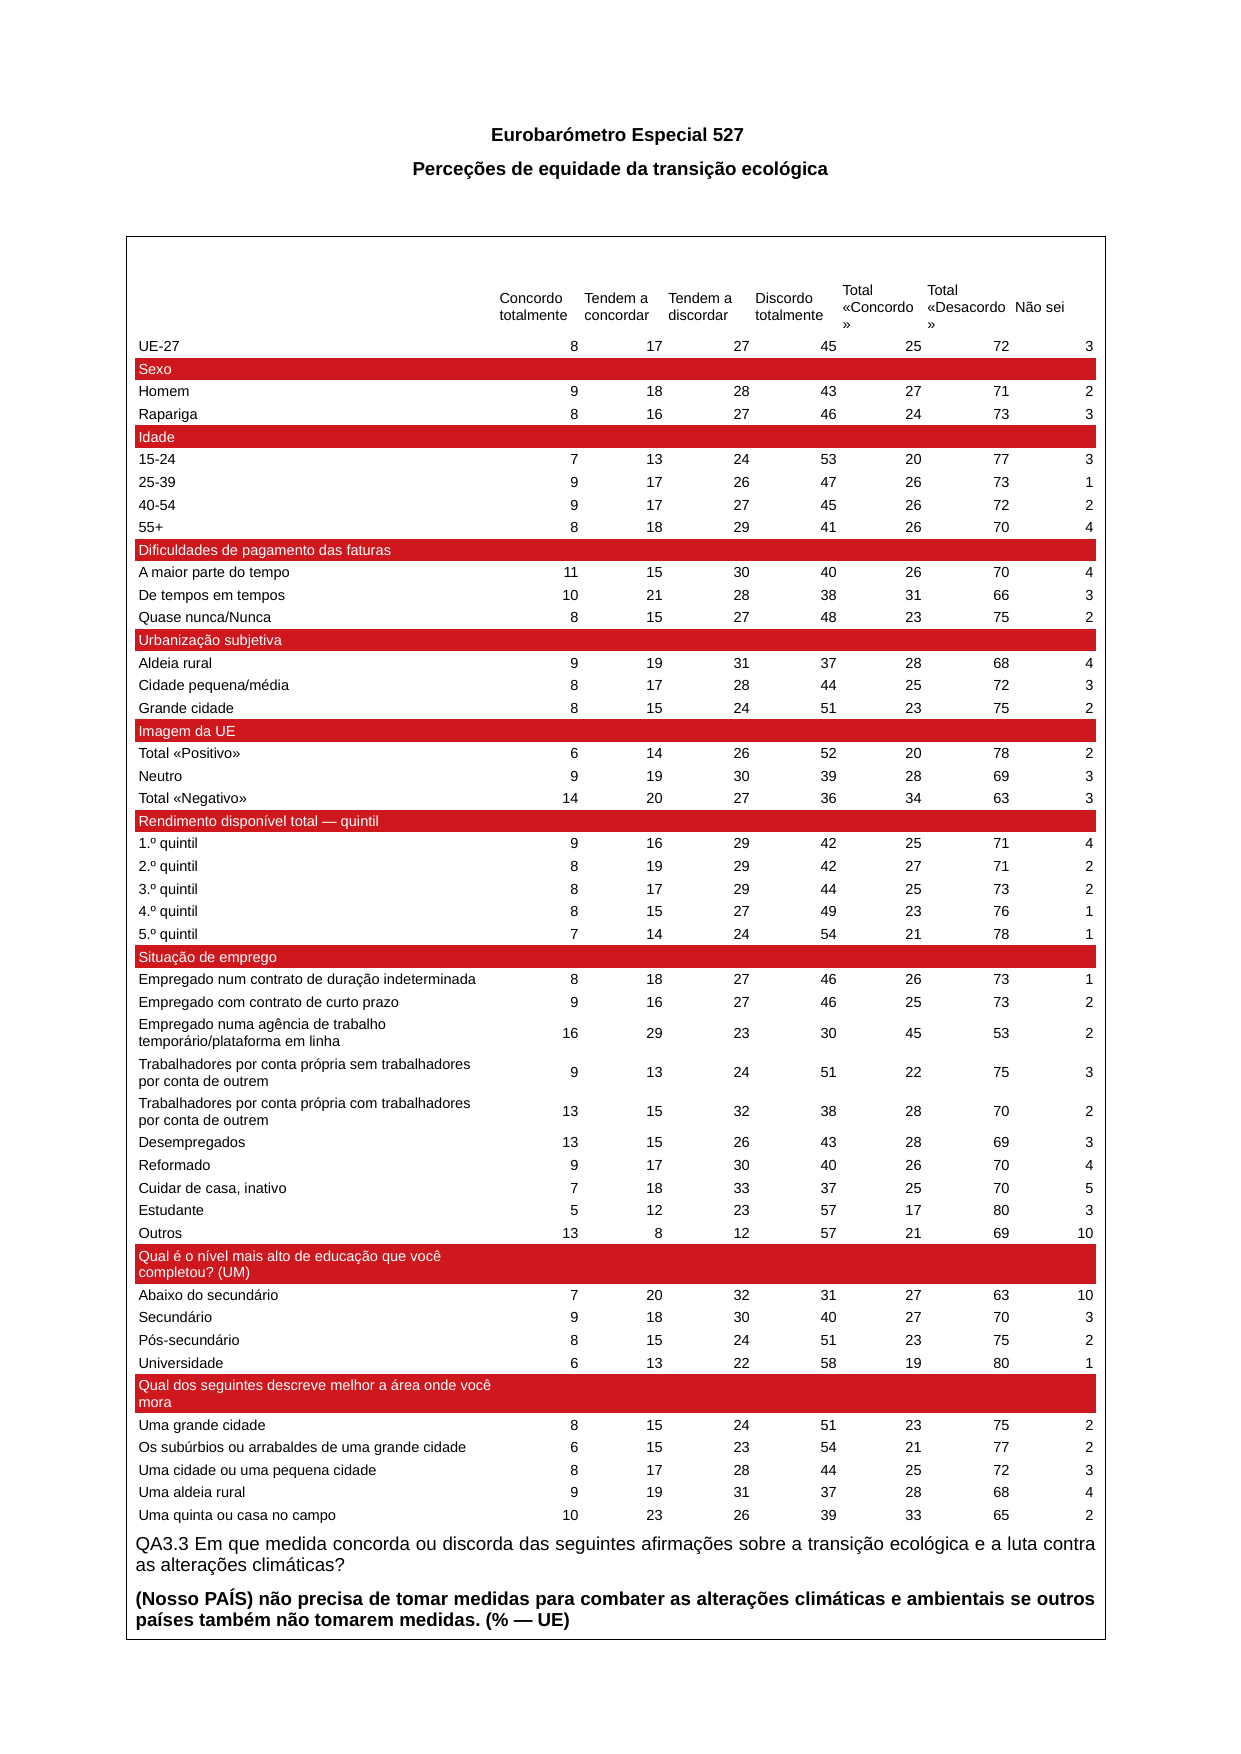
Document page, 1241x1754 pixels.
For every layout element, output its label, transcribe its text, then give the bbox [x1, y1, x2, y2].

table_cell 73 [924, 968, 1012, 991]
table_cell 25 [839, 878, 924, 900]
table_cell 47 [752, 471, 839, 493]
table_cell 12 [665, 1222, 752, 1244]
table_cell 32 [665, 1284, 752, 1306]
table_cell 29 [581, 1013, 665, 1052]
table_cell [581, 629, 665, 651]
table_cell 26 [839, 1154, 924, 1176]
table_cell 15 [581, 1092, 665, 1131]
table_cell 15-24 [135, 448, 496, 471]
table_cell 3 [1012, 335, 1096, 358]
table_cell 7 [496, 1284, 581, 1306]
table_cell 28 [665, 584, 752, 606]
table_cell [924, 1374, 1012, 1413]
table_cell [839, 1244, 924, 1284]
table_cell 21 [581, 584, 665, 606]
table_cell [581, 1244, 665, 1284]
table_cell [1012, 719, 1096, 742]
table_cell 18 [581, 1306, 665, 1329]
table_cell 27 [665, 991, 752, 1013]
table_cell 33 [839, 1504, 924, 1526]
table_cell [752, 358, 839, 380]
table_cell [665, 539, 752, 561]
table_cell 8 [496, 403, 581, 425]
table_cell 26 [839, 471, 924, 493]
table_cell 9 [496, 380, 581, 403]
table_cell 26 [839, 561, 924, 584]
table_cell 80 [924, 1351, 1012, 1374]
table_cell 34 [839, 787, 924, 810]
table_cell 31 [665, 1481, 752, 1504]
table_cell 57 [752, 1222, 839, 1244]
table_cell [496, 425, 581, 448]
table_cell [752, 629, 839, 651]
table_cell 40 [752, 561, 839, 584]
table_cell 12 [581, 1199, 665, 1222]
table_cell Dificuldades de pagamento das faturas [135, 539, 496, 561]
table_cell 1.º quintil [135, 832, 496, 855]
table_cell 19 [581, 765, 665, 787]
table_cell [581, 425, 665, 448]
table_header Total «Concordo» [839, 279, 924, 335]
table_header Tendem a concordar [581, 279, 665, 335]
table_cell 13 [496, 1222, 581, 1244]
table_cell 6 [496, 1436, 581, 1459]
table_cell 1 [1012, 923, 1096, 945]
table_cell 72 [924, 674, 1012, 697]
table_cell 2 [1012, 606, 1096, 629]
table_cell 68 [924, 651, 1012, 674]
table_cell [839, 945, 924, 968]
table_cell 27 [665, 787, 752, 810]
table_cell 33 [665, 1176, 752, 1199]
table_cell 28 [839, 765, 924, 787]
table_cell [924, 539, 1012, 561]
table_cell 29 [665, 855, 752, 877]
table_cell 13 [581, 448, 665, 471]
table_cell 2 [1012, 742, 1096, 764]
table_cell 8 [496, 335, 581, 358]
table_cell 13 [496, 1131, 581, 1154]
table_cell [752, 719, 839, 742]
table_cell 25 [839, 1459, 924, 1481]
table_cell Cidade pequena/média [135, 674, 496, 697]
table_cell 28 [839, 1131, 924, 1154]
table_cell 11 [496, 561, 581, 584]
table_cell 38 [752, 1092, 839, 1131]
table_cell [496, 629, 581, 651]
table_cell 77 [924, 1436, 1012, 1459]
table_cell [1012, 358, 1096, 380]
table_cell 28 [839, 1092, 924, 1131]
table_cell 70 [924, 516, 1012, 538]
table_cell 21 [839, 1222, 924, 1244]
table_cell 51 [752, 1414, 839, 1436]
table_cell 78 [924, 923, 1012, 945]
table_cell Urbanização subjetiva [135, 629, 496, 651]
table_cell [581, 358, 665, 380]
table_cell [665, 1374, 752, 1413]
table_cell 8 [496, 1414, 581, 1436]
table_cell Empregado numa agência de trabalho temporário/plataforma em linha [135, 1013, 496, 1052]
table_cell 23 [839, 1329, 924, 1351]
table_cell 71 [924, 855, 1012, 877]
table_cell 31 [665, 651, 752, 674]
table_cell 51 [752, 697, 839, 719]
table_cell [752, 945, 839, 968]
table_cell [752, 425, 839, 448]
table_cell 20 [839, 742, 924, 764]
table_cell 15 [581, 1329, 665, 1351]
table_cell Uma cidade ou uma pequena cidade [135, 1459, 496, 1481]
table_cell 70 [924, 1306, 1012, 1329]
table_cell 1 [1012, 471, 1096, 493]
table_cell Quase nunca/Nunca [135, 606, 496, 629]
table_cell [1012, 539, 1096, 561]
table_cell 27 [839, 380, 924, 403]
table_cell 39 [752, 1504, 839, 1526]
table_cell 2 [1012, 1504, 1096, 1526]
table_cell 45 [839, 1013, 924, 1052]
table_cell 29 [665, 832, 752, 855]
table_cell [665, 810, 752, 832]
table_cell 22 [839, 1053, 924, 1092]
table_cell 22 [665, 1351, 752, 1374]
table_cell 1 [1012, 1351, 1096, 1374]
table_cell 3 [1012, 1053, 1096, 1092]
table_cell 27 [665, 335, 752, 358]
table_cell 27 [665, 403, 752, 425]
table_cell 24 [665, 697, 752, 719]
table_cell [924, 1244, 1012, 1284]
table_cell 26 [665, 1504, 752, 1526]
table_cell 46 [752, 991, 839, 1013]
table_cell 15 [581, 1131, 665, 1154]
table_cell 9 [496, 1481, 581, 1504]
table_cell 2 [1012, 1329, 1096, 1351]
table_cell 8 [496, 1329, 581, 1351]
table_cell [839, 358, 924, 380]
table_cell 19 [581, 855, 665, 877]
table_cell 18 [581, 380, 665, 403]
table_cell 10 [1012, 1222, 1096, 1244]
table_cell 21 [839, 923, 924, 945]
table_cell 69 [924, 765, 1012, 787]
table_cell 3 [1012, 765, 1096, 787]
table_cell De tempos em tempos [135, 584, 496, 606]
table_cell 10 [1012, 1284, 1096, 1306]
table_cell 76 [924, 900, 1012, 923]
table_cell [496, 1374, 581, 1413]
table_cell [581, 719, 665, 742]
table_header [135, 279, 496, 335]
table_cell Cuidar de casa, inativo [135, 1176, 496, 1199]
table_cell 2 [1012, 1414, 1096, 1436]
table_cell Qual dos seguintes descreve melhor a área onde você mora [135, 1374, 496, 1413]
table_cell 44 [752, 878, 839, 900]
table_cell 26 [665, 1131, 752, 1154]
table_cell 75 [924, 1414, 1012, 1436]
table_cell 69 [924, 1131, 1012, 1154]
table_cell 70 [924, 1176, 1012, 1199]
table_cell 4.º quintil [135, 900, 496, 923]
table_cell [1012, 1244, 1096, 1284]
table_cell 51 [752, 1329, 839, 1351]
table_cell 1 [1012, 968, 1096, 991]
table_cell 27 [665, 606, 752, 629]
table_cell 37 [752, 1176, 839, 1199]
table_cell 25 [839, 1176, 924, 1199]
table_cell 73 [924, 878, 1012, 900]
table_cell 30 [665, 765, 752, 787]
table_cell Universidade [135, 1351, 496, 1374]
table_cell 43 [752, 380, 839, 403]
table_cell 28 [839, 1481, 924, 1504]
table_cell 55+ [135, 516, 496, 538]
table_cell 26 [665, 471, 752, 493]
table_cell 2 [1012, 878, 1096, 900]
table_header Total «Desacordo» [924, 279, 1012, 335]
table_cell 21 [839, 1436, 924, 1459]
table_cell 43 [752, 1131, 839, 1154]
table_cell [752, 1374, 839, 1413]
table_cell 26 [839, 493, 924, 516]
table_cell 25-39 [135, 471, 496, 493]
table_cell Outros [135, 1222, 496, 1244]
table_cell 19 [581, 1481, 665, 1504]
table_cell 58 [752, 1351, 839, 1374]
table_cell 9 [496, 493, 581, 516]
table_cell 4 [1012, 561, 1096, 584]
table_cell 17 [581, 674, 665, 697]
table_cell 57 [752, 1199, 839, 1222]
table_cell 2 [1012, 493, 1096, 516]
table_cell 9 [496, 1154, 581, 1176]
table_cell [496, 539, 581, 561]
table_cell 69 [924, 1222, 1012, 1244]
table_cell 27 [665, 900, 752, 923]
table_cell 18 [581, 1176, 665, 1199]
table_cell 25 [839, 991, 924, 1013]
table_cell 45 [752, 493, 839, 516]
table_cell 3 [1012, 787, 1096, 810]
table_cell 24 [665, 1329, 752, 1351]
table_cell 2 [1012, 1013, 1096, 1052]
table_cell 75 [924, 1329, 1012, 1351]
table_cell 63 [924, 787, 1012, 810]
table_cell 72 [924, 493, 1012, 516]
table_cell 73 [924, 403, 1012, 425]
table_cell 8 [496, 968, 581, 991]
table_cell 28 [839, 651, 924, 674]
table_cell 24 [839, 403, 924, 425]
table_cell [665, 1244, 752, 1284]
table_cell 42 [752, 855, 839, 877]
table_cell 17 [581, 1154, 665, 1176]
table_cell 17 [581, 1459, 665, 1481]
table_cell 7 [496, 1176, 581, 1199]
table_cell 73 [924, 991, 1012, 1013]
table_cell 2 [1012, 991, 1096, 1013]
table_cell 24 [665, 923, 752, 945]
table_cell 46 [752, 403, 839, 425]
table_cell 31 [752, 1284, 839, 1306]
table_cell [924, 719, 1012, 742]
table_cell 4 [1012, 1154, 1096, 1176]
table_cell 80 [924, 1199, 1012, 1222]
table_cell 19 [581, 651, 665, 674]
table_cell 4 [1012, 1481, 1096, 1504]
table_cell 28 [665, 380, 752, 403]
table_cell 75 [924, 697, 1012, 719]
table_cell [496, 1244, 581, 1284]
table_cell 17 [581, 493, 665, 516]
table_cell 63 [924, 1284, 1012, 1306]
table_cell 15 [581, 1414, 665, 1436]
table_cell [1012, 425, 1096, 448]
table_cell [496, 945, 581, 968]
table_cell Uma aldeia rural [135, 1481, 496, 1504]
table_cell 1 [1012, 900, 1096, 923]
table_cell 16 [581, 403, 665, 425]
table_cell 52 [752, 742, 839, 764]
table_cell Qual é o nível mais alto de educação que você completou? (UM) [135, 1244, 496, 1284]
table_cell 7 [496, 923, 581, 945]
table_cell 24 [665, 1414, 752, 1436]
table_cell 17 [581, 335, 665, 358]
table_cell 3 [1012, 1199, 1096, 1222]
table_cell 15 [581, 697, 665, 719]
table_cell 30 [665, 1154, 752, 1176]
table_cell [752, 539, 839, 561]
table_cell Situação de emprego [135, 945, 496, 968]
table_cell 3 [1012, 1306, 1096, 1329]
table_cell 30 [665, 561, 752, 584]
table_cell 8 [496, 516, 581, 538]
table_cell 51 [752, 1053, 839, 1092]
table_cell 53 [924, 1013, 1012, 1052]
table_cell [924, 810, 1012, 832]
table_cell 4 [1012, 516, 1096, 538]
table_cell 65 [924, 1504, 1012, 1526]
table_cell Secundário [135, 1306, 496, 1329]
table_cell 2 [1012, 1436, 1096, 1459]
table_cell 25 [839, 674, 924, 697]
table_cell [924, 629, 1012, 651]
table_cell Total «Positivo» [135, 742, 496, 764]
table_cell 41 [752, 516, 839, 538]
table_cell 30 [752, 1013, 839, 1052]
table_cell 27 [839, 1306, 924, 1329]
table_cell 3 [1012, 584, 1096, 606]
table_cell 25 [839, 832, 924, 855]
table_cell Empregado num contrato de duração indeterminada [135, 968, 496, 991]
table_cell 10 [496, 1504, 581, 1526]
table_cell 9 [496, 832, 581, 855]
table_cell 26 [665, 742, 752, 764]
table_cell 24 [665, 1053, 752, 1092]
table_cell 23 [839, 697, 924, 719]
table_cell [752, 1244, 839, 1284]
table_cell [839, 719, 924, 742]
table_cell Aldeia rural [135, 651, 496, 674]
table_cell 8 [496, 674, 581, 697]
table_cell 77 [924, 448, 1012, 471]
table_cell 7 [496, 448, 581, 471]
table_cell 13 [581, 1351, 665, 1374]
table_cell Grande cidade [135, 697, 496, 719]
table_cell [839, 1374, 924, 1413]
table_cell [581, 810, 665, 832]
table_cell 4 [1012, 651, 1096, 674]
table_cell 2 [1012, 855, 1096, 877]
table_cell 23 [581, 1504, 665, 1526]
table_cell Reformado [135, 1154, 496, 1176]
table_cell Abaixo do secundário [135, 1284, 496, 1306]
table_cell 45 [752, 335, 839, 358]
table_cell 20 [581, 1284, 665, 1306]
table_cell [924, 358, 1012, 380]
table_cell 32 [665, 1092, 752, 1131]
table_cell 39 [752, 765, 839, 787]
table_cell 27 [839, 855, 924, 877]
table_cell 15 [581, 1436, 665, 1459]
table_cell [665, 425, 752, 448]
table_cell Estudante [135, 1199, 496, 1222]
table_cell 5 [496, 1199, 581, 1222]
text QA3.3 Em que medida concorda ou discorda das seguintes afirmações sobre a transição ecológica e a luta contra as alterações climáticas? [135, 1532, 1096, 1576]
table_cell 54 [752, 923, 839, 945]
table_cell 27 [665, 493, 752, 516]
table_cell 71 [924, 380, 1012, 403]
table_cell 17 [839, 1199, 924, 1222]
table_cell 68 [924, 1481, 1012, 1504]
table_cell 16 [581, 832, 665, 855]
table_cell [496, 719, 581, 742]
table_cell 38 [752, 584, 839, 606]
table_cell [839, 810, 924, 832]
table_cell Neutro [135, 765, 496, 787]
table_cell [839, 629, 924, 651]
table_cell 36 [752, 787, 839, 810]
table_cell 13 [581, 1053, 665, 1092]
table_cell 70 [924, 1092, 1012, 1131]
table_cell 44 [752, 674, 839, 697]
table_cell [839, 539, 924, 561]
table_cell 3 [1012, 1459, 1096, 1481]
table_cell 25 [839, 335, 924, 358]
table_cell 40 [752, 1154, 839, 1176]
table_cell Uma quinta ou casa no campo [135, 1504, 496, 1526]
table_cell 54 [752, 1436, 839, 1459]
table_cell Total «Negativo» [135, 787, 496, 810]
table_cell Pós-secundário [135, 1329, 496, 1351]
table_cell Imagem da UE [135, 719, 496, 742]
table_cell 16 [581, 991, 665, 1013]
table_cell Uma grande cidade [135, 1414, 496, 1436]
table_cell 8 [496, 697, 581, 719]
table_cell 23 [839, 606, 924, 629]
table_cell 8 [496, 1459, 581, 1481]
table_cell 46 [752, 968, 839, 991]
table_cell 8 [496, 900, 581, 923]
table_cell [581, 539, 665, 561]
table_cell 73 [924, 471, 1012, 493]
table_cell A maior parte do tempo [135, 561, 496, 584]
table_cell 29 [665, 878, 752, 900]
table_cell [581, 945, 665, 968]
table_cell 17 [581, 471, 665, 493]
table_cell 16 [496, 1013, 581, 1052]
table_cell 40 [752, 1306, 839, 1329]
table_cell 23 [665, 1199, 752, 1222]
table_cell 27 [839, 1284, 924, 1306]
table_header Tendem a discordar [665, 279, 752, 335]
table_cell 10 [496, 584, 581, 606]
table_cell 2.º quintil [135, 855, 496, 877]
table_cell 13 [496, 1092, 581, 1131]
table_cell [665, 945, 752, 968]
table_cell 30 [665, 1306, 752, 1329]
table_cell 18 [581, 516, 665, 538]
table_cell 70 [924, 561, 1012, 584]
table_cell [496, 358, 581, 380]
table_cell 6 [496, 1351, 581, 1374]
table_cell 3 [1012, 448, 1096, 471]
table_header Discordo totalmente [752, 279, 839, 335]
table_cell 14 [581, 742, 665, 764]
table_cell Trabalhadores por conta própria com trabalhadores por conta de outrem [135, 1092, 496, 1131]
table_cell 66 [924, 584, 1012, 606]
table_cell [581, 1374, 665, 1413]
table_cell 6 [496, 742, 581, 764]
table_cell 5 [1012, 1176, 1096, 1199]
table_cell 9 [496, 765, 581, 787]
table_cell 18 [581, 968, 665, 991]
table_cell 3 [1012, 1131, 1096, 1154]
table_cell 24 [665, 448, 752, 471]
text (Nosso PAÍS) não precisa de tomar medidas para combater as alterações climáticas e ambientais se outros países também não tomarem medidas. (% — UE) [135, 1587, 1096, 1631]
table_cell 42 [752, 832, 839, 855]
table_cell 48 [752, 606, 839, 629]
table_cell Rendimento disponível total — quintil [135, 810, 496, 832]
table_cell 75 [924, 1053, 1012, 1092]
table_cell 23 [665, 1436, 752, 1459]
table_cell 37 [752, 651, 839, 674]
table_cell 3 [1012, 403, 1096, 425]
table_cell 37 [752, 1481, 839, 1504]
table_cell 28 [665, 1459, 752, 1481]
table_cell 29 [665, 516, 752, 538]
table_cell 31 [839, 584, 924, 606]
table_cell Sexo [135, 358, 496, 380]
table_cell 8 [581, 1222, 665, 1244]
table_cell 9 [496, 991, 581, 1013]
table_cell 8 [496, 855, 581, 877]
table_cell 3.º quintil [135, 878, 496, 900]
table_cell 23 [839, 900, 924, 923]
table_cell 2 [1012, 380, 1096, 403]
table_cell 23 [839, 1414, 924, 1436]
table_cell 26 [839, 516, 924, 538]
table_cell Idade [135, 425, 496, 448]
table_cell 70 [924, 1154, 1012, 1176]
table_cell [1012, 1374, 1096, 1413]
table_cell 15 [581, 606, 665, 629]
table_cell UE-27 [135, 335, 496, 358]
table_cell 15 [581, 561, 665, 584]
table_cell [496, 810, 581, 832]
table_cell 2 [1012, 697, 1096, 719]
table_cell [665, 719, 752, 742]
table_cell 28 [665, 674, 752, 697]
table_cell 23 [665, 1013, 752, 1052]
table_cell [1012, 629, 1096, 651]
table_cell 49 [752, 900, 839, 923]
table_cell Trabalhadores por conta própria sem trabalhadores por conta de outrem [135, 1053, 496, 1092]
table_cell 19 [839, 1351, 924, 1374]
table_cell 9 [496, 651, 581, 674]
table_cell 5.º quintil [135, 923, 496, 945]
table_cell 78 [924, 742, 1012, 764]
table_cell [1012, 810, 1096, 832]
table_cell [839, 425, 924, 448]
table_cell 44 [752, 1459, 839, 1481]
table_cell Desempregados [135, 1131, 496, 1154]
table_cell 3 [1012, 674, 1096, 697]
table_cell 8 [496, 606, 581, 629]
table_cell Rapariga [135, 403, 496, 425]
table_cell 4 [1012, 832, 1096, 855]
table_cell [665, 629, 752, 651]
table_cell 14 [581, 923, 665, 945]
table_cell 17 [581, 878, 665, 900]
table_cell [752, 810, 839, 832]
table_cell Os subúrbios ou arrabaldes de uma grande cidade [135, 1436, 496, 1459]
table_cell 72 [924, 335, 1012, 358]
table_cell 9 [496, 1306, 581, 1329]
table_cell 26 [839, 968, 924, 991]
table_header Não sei [1012, 279, 1096, 335]
table_cell 72 [924, 1459, 1012, 1481]
table_cell 20 [581, 787, 665, 810]
table_cell [924, 425, 1012, 448]
table_cell [665, 358, 752, 380]
table_cell 71 [924, 832, 1012, 855]
table_cell 9 [496, 1053, 581, 1092]
table_cell Homem [135, 380, 496, 403]
table_cell [1012, 945, 1096, 968]
table_cell [924, 945, 1012, 968]
table_cell 8 [496, 878, 581, 900]
table_cell 75 [924, 606, 1012, 629]
table_cell Empregado com contrato de curto prazo [135, 991, 496, 1013]
table_cell 9 [496, 471, 581, 493]
table_cell 15 [581, 900, 665, 923]
table_cell 20 [839, 448, 924, 471]
table_cell 53 [752, 448, 839, 471]
table_header Concordo totalmente [496, 279, 581, 335]
table_cell 2 [1012, 1092, 1096, 1131]
table_cell 40-54 [135, 493, 496, 516]
table_cell 27 [665, 968, 752, 991]
table_cell 14 [496, 787, 581, 810]
